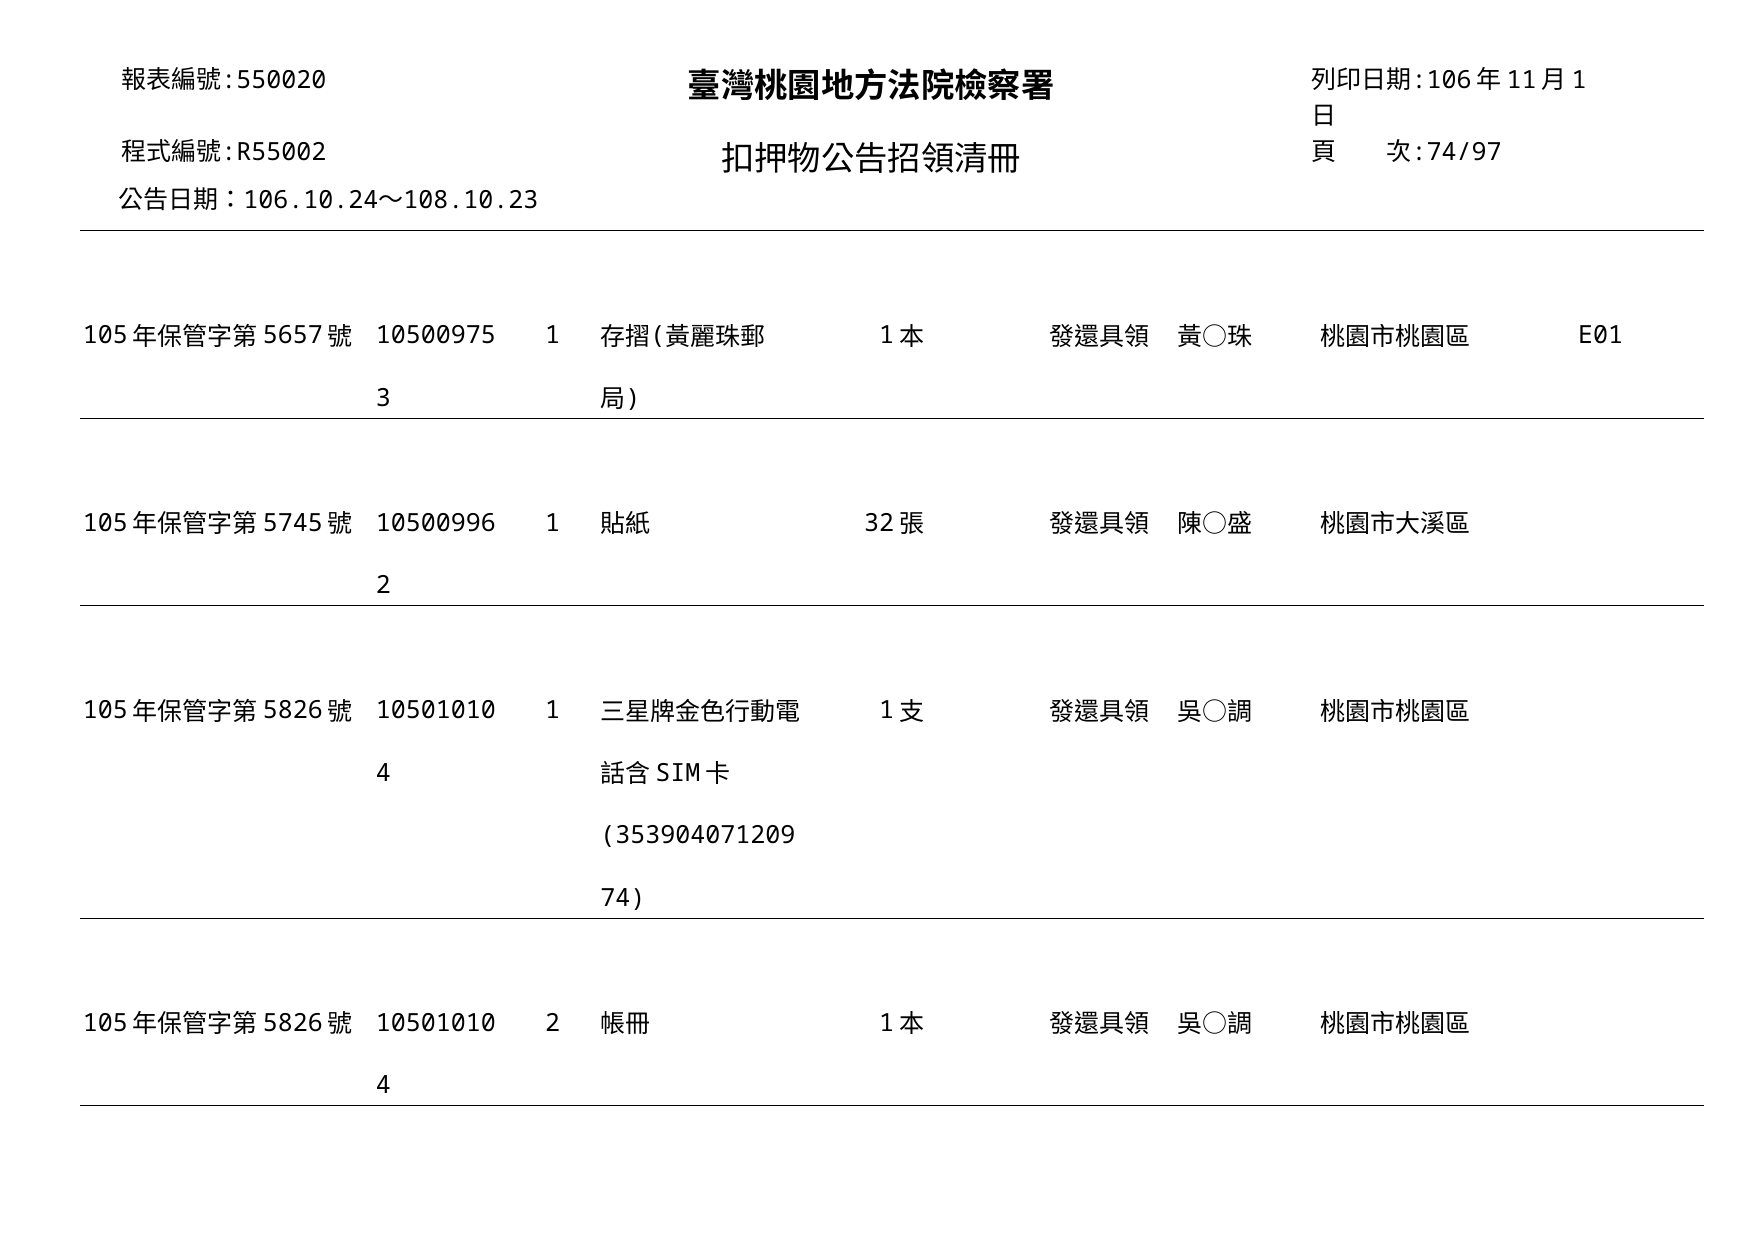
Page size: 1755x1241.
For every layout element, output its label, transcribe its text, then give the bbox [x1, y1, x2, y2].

table_cell 發還具領 [1046, 231, 1175, 417]
table_cell [1575, 919, 1704, 1105]
table_cell 桃園市桃園區 [1317, 606, 1575, 917]
table_cell 105010104 [373, 606, 507, 917]
table_cell 1 [507, 606, 597, 917]
table_cell 1 [507, 231, 597, 417]
table_cell 105年保管字第5657號 [80, 231, 373, 417]
table_cell 發還具領 [1046, 606, 1175, 917]
table_cell 2 [507, 919, 597, 1105]
table_cell 1本 [808, 231, 927, 417]
table_cell [927, 919, 1046, 1105]
table_cell [927, 419, 1046, 605]
table_cell 吳○調 [1175, 919, 1317, 1105]
table_cell 105年保管字第5745號 [80, 419, 373, 605]
table_cell 桃園市桃園區 [1317, 231, 1575, 417]
table_cell 貼紙 [597, 419, 807, 605]
table_cell [927, 231, 1046, 417]
table_cell 桃園市桃園區 [1317, 919, 1575, 1105]
table_cell 三星牌金色行動電話含SIM卡(35390407120974) [597, 606, 807, 917]
table_cell 105010104 [373, 919, 507, 1105]
table_cell 1 [507, 419, 597, 605]
table_cell 發還具領 [1046, 419, 1175, 605]
table_cell 吳○調 [1175, 606, 1317, 917]
table_cell 1支 [808, 606, 927, 917]
table_cell 黃○珠 [1175, 231, 1317, 417]
table_cell 存摺(黃麗珠郵局) [597, 231, 807, 417]
table_cell 105009753 [373, 231, 507, 417]
table_cell 陳○盛 [1175, 419, 1317, 605]
table_cell [1575, 606, 1704, 917]
table_cell 105年保管字第5826號 [80, 919, 373, 1105]
table_cell 105009962 [373, 419, 507, 605]
table_cell 桃園市大溪區 [1317, 419, 1575, 605]
table_cell 帳冊 [597, 919, 807, 1105]
table_cell 105年保管字第5826號 [80, 606, 373, 917]
table_cell [1575, 419, 1704, 605]
table_cell 32張 [808, 419, 927, 605]
table_cell E01 [1575, 231, 1704, 417]
table_cell [927, 606, 1046, 917]
table_cell 1本 [808, 919, 927, 1105]
table_cell 發還具領 [1046, 919, 1175, 1105]
